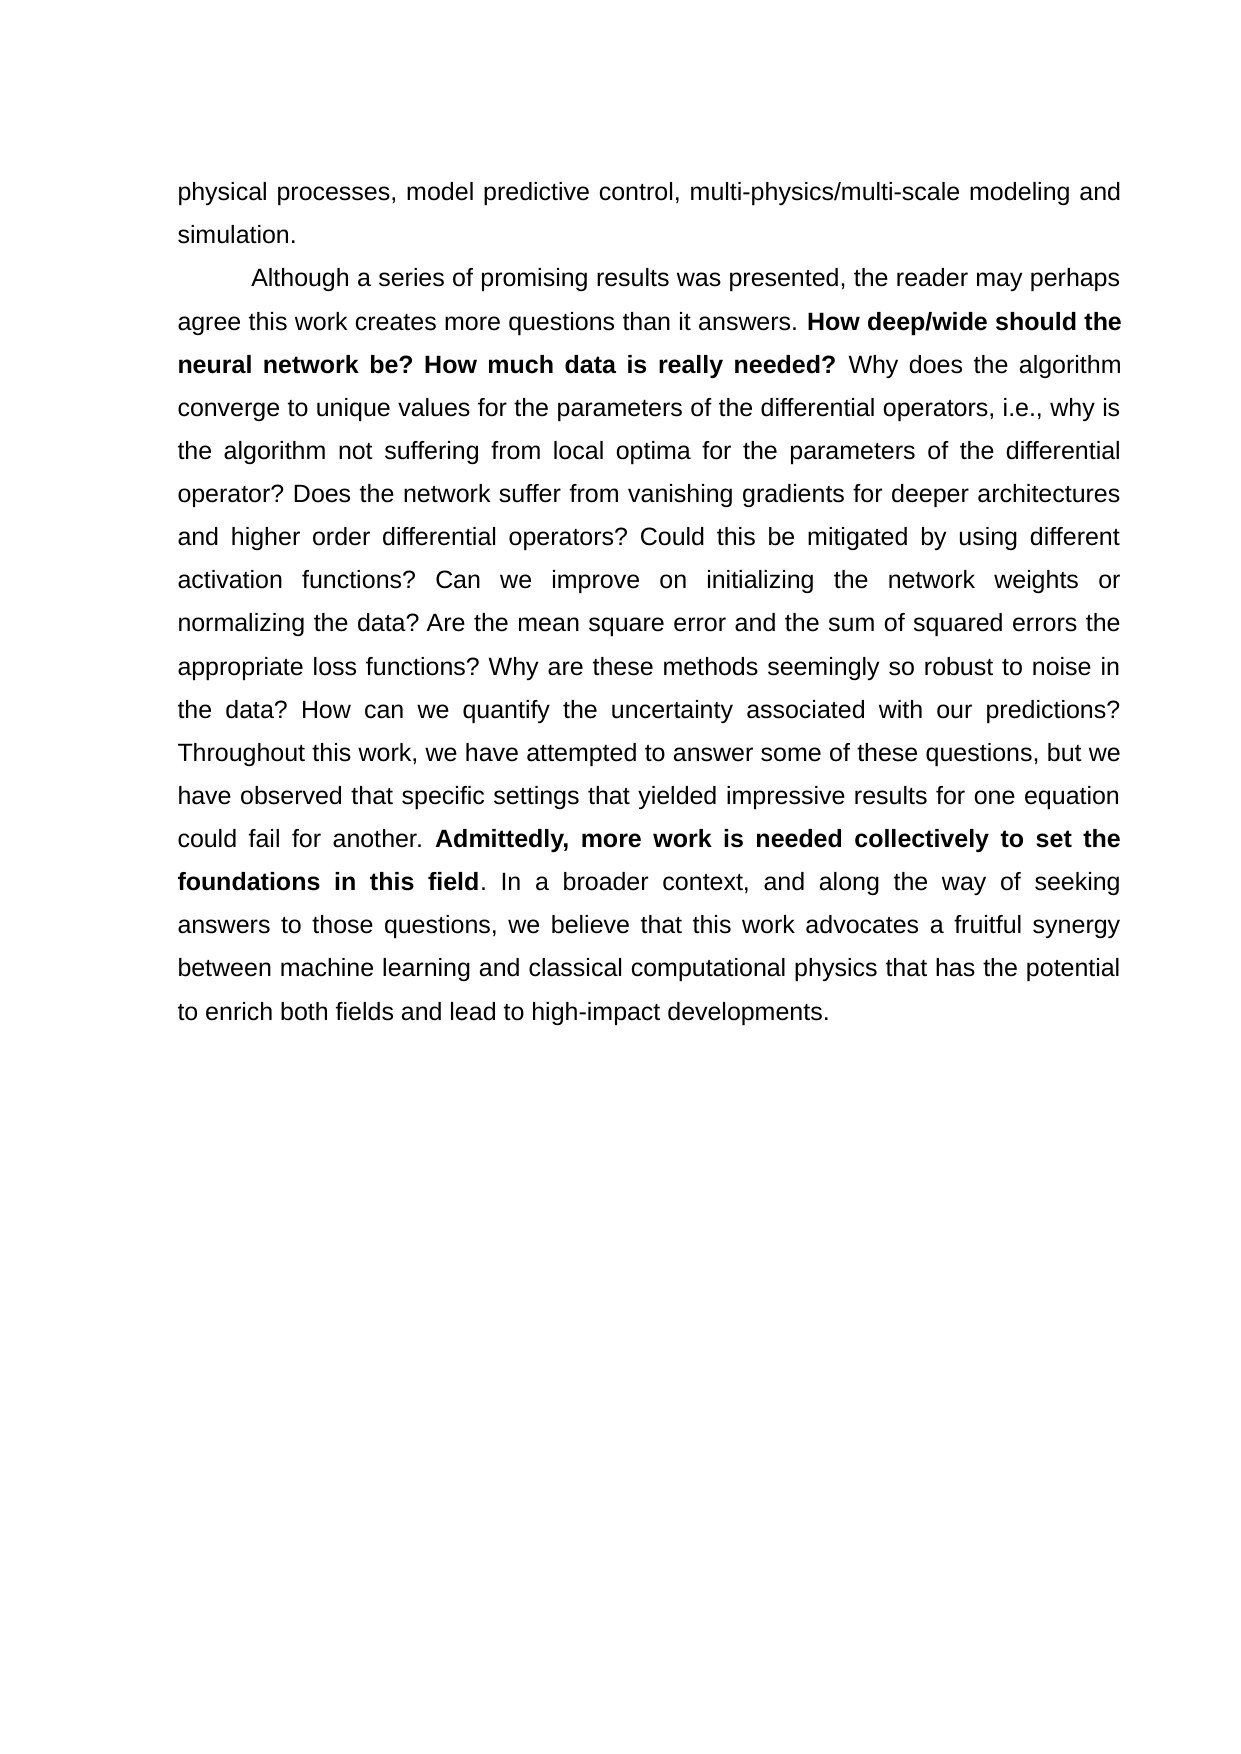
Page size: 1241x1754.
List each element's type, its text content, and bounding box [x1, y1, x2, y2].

text Although a series of promising results was presented, the reader may perhaps agree this work creates more questions than it answers. How deep/wide should the neural network be? How much data is really needed? Why does the algorithm converge to unique values for the parameters of the differential operators, i.e., why is the algorithm not suffering from local optima for the parameters of the differential operator? Does the network suffer from vanishing gradients for deeper architectures and higher order differential operators? Could this be mitigated by using different activation functions? Can we improve on initializing the network weights or normalizing the data? Are the mean square error and the sum of squared errors the appropriate loss functions? Why are these methods seemingly so robust to noise in the data? How can we quantify the uncertainty associated with our predictions? Throughout this work, we have attempted to answer some of these questions, but we have observed that specific settings that yielded impressive results for one equation could fail for another. Admittedly, more work is needed collectively to set the foundations in this field. In a broader context, and along the way of seeking answers to those questions, we believe that this work advocates a fruitful synergy between machine learning and classical computational physics that has the potential to enrich both fields and lead to high-impact developments. [177, 263, 1122, 1025]
text physical processes, model predictive control, multi-physics/multi-scale modeling and simulation. [177, 177, 1122, 249]
